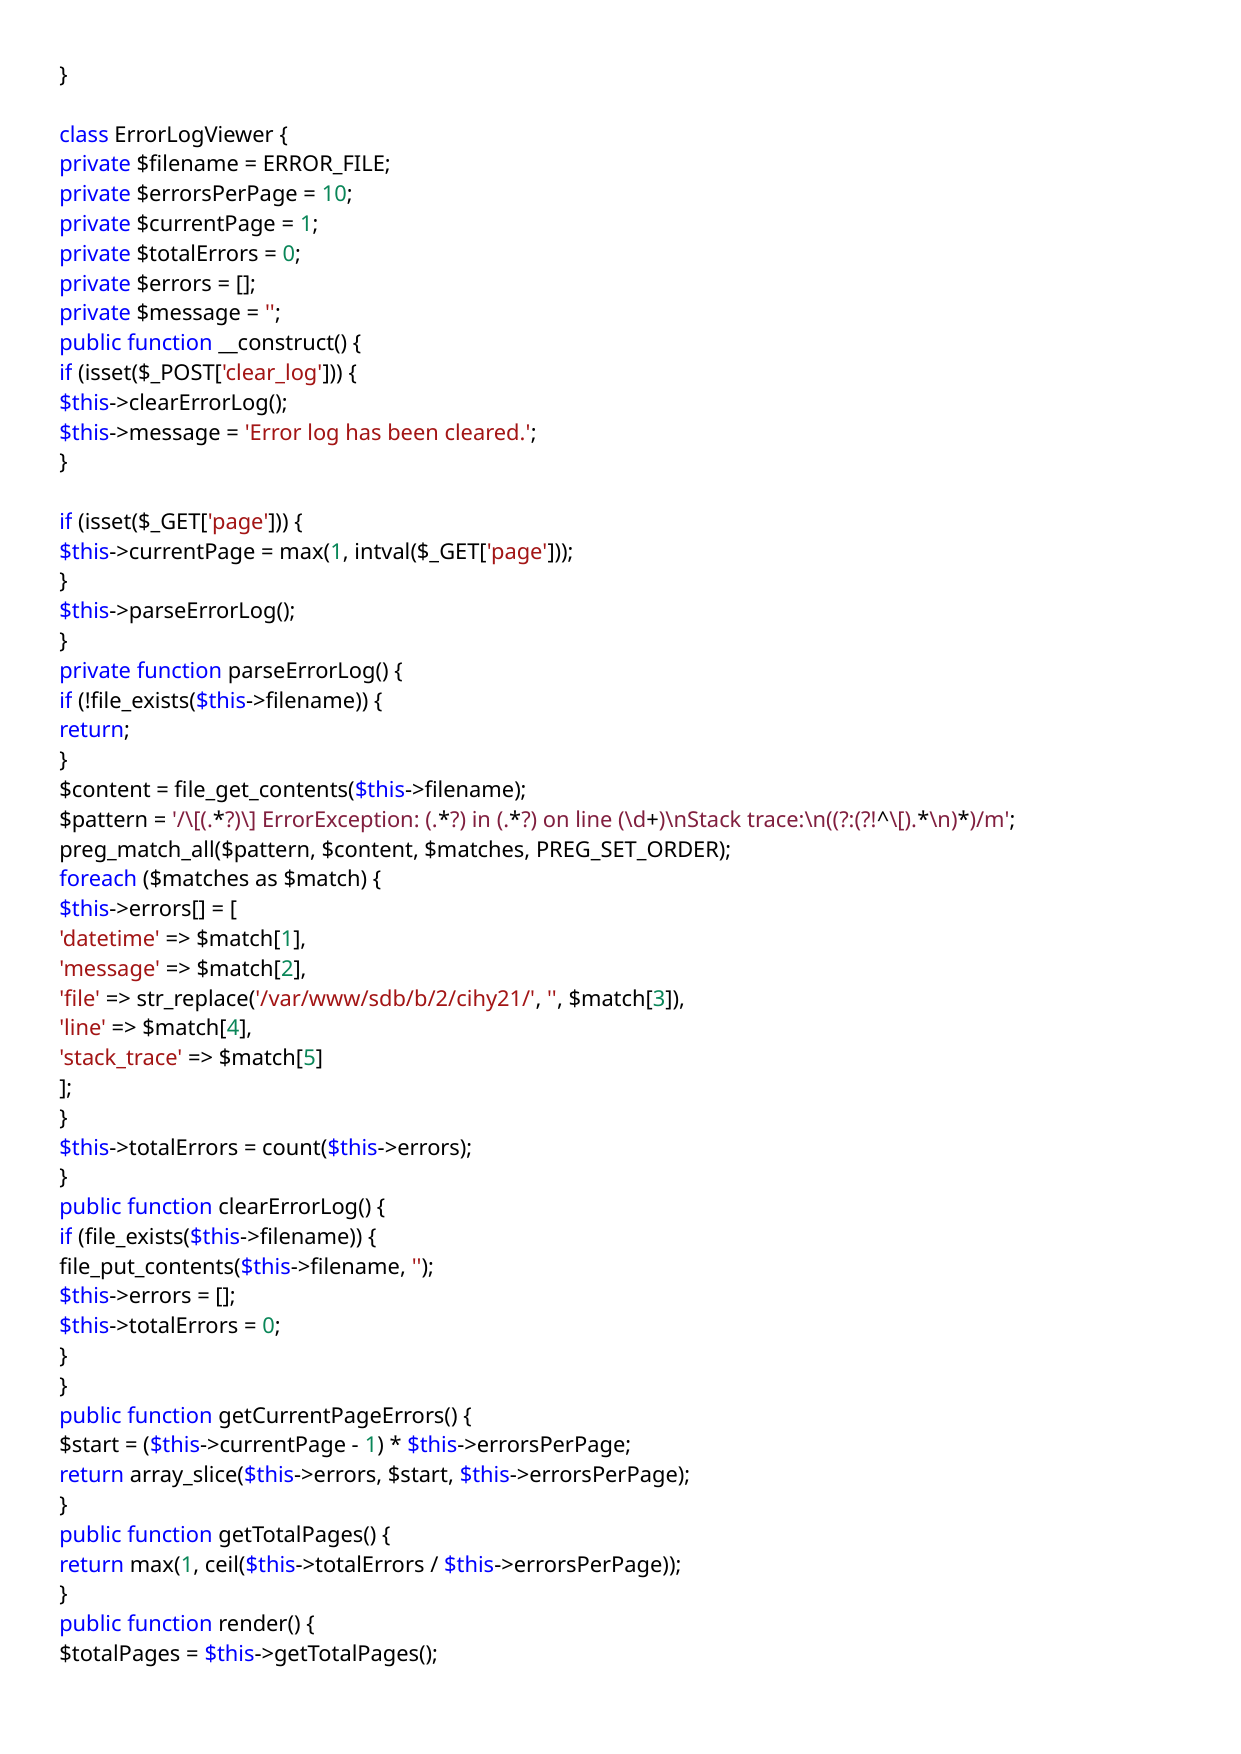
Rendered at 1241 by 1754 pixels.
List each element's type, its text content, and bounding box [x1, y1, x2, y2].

text return array_slice($this->errors, $start, $this->errorsPerPage); [59, 1459, 1181, 1489]
text 'line' => $match[4], [59, 1012, 1181, 1042]
text } [59, 744, 1181, 774]
text } [59, 1578, 1181, 1608]
text $pattern = '/\[(.*?)\] ErrorException: (.*?) in (.*?) on line (\d+)\nStack trace:\n((?:(?!^\[).*\n)*)/m'; [59, 804, 1181, 833]
text public function render() { [59, 1608, 1181, 1638]
text private $errorsPerPage = 10; [59, 178, 1181, 208]
text public function getCurrentPageErrors() { [59, 1399, 1181, 1429]
text class ErrorLogViewer { [59, 119, 1181, 148]
text 'datetime' => $match[1], [59, 923, 1181, 953]
text } [59, 446, 1181, 476]
text return max(1, ceil($this->totalErrors / $this->errorsPerPage)); [59, 1548, 1181, 1578]
text public function __construct() { [59, 327, 1181, 357]
text $this->message = 'Error log has been cleared.'; [59, 417, 1181, 446]
text private $currentPage = 1; [59, 208, 1181, 238]
text private $filename = ERROR_FILE; [59, 148, 1181, 178]
text public function getTotalPages() { [59, 1519, 1181, 1548]
text } [59, 1161, 1181, 1191]
text $this->totalErrors = count($this->errors); [59, 1131, 1181, 1161]
text 'file' => str_replace('/var/www/sdb/b/2/cihy21/', '', $match[3]), [59, 982, 1181, 1012]
text if (isset($_GET['page'])) { [59, 506, 1181, 536]
text foreach ($matches as $match) { [59, 863, 1181, 893]
text $content = file_get_contents($this->filename); [59, 774, 1181, 804]
text $this->errors[] = [ [59, 893, 1181, 923]
text ]; [59, 1072, 1181, 1102]
text $start = ($this->currentPage - 1) * $this->errorsPerPage; [59, 1429, 1181, 1459]
text if (isset($_POST['clear_log'])) { [59, 357, 1181, 387]
text $this->currentPage = max(1, intval($_GET['page'])); [59, 536, 1181, 565]
text } [59, 625, 1181, 655]
text } [59, 1489, 1181, 1519]
text $this->parseErrorLog(); [59, 595, 1181, 625]
text private $message = ''; [59, 297, 1181, 327]
text file_put_contents($this->filename, ''); [59, 1251, 1181, 1280]
text } [59, 59, 1181, 89]
text $this->errors = []; [59, 1280, 1181, 1310]
text return; [59, 714, 1181, 744]
text private $errors = []; [59, 268, 1181, 297]
text $this->clearErrorLog(); [59, 387, 1181, 417]
text } [59, 1102, 1181, 1131]
text $totalPages = $this->getTotalPages(); [59, 1638, 1181, 1668]
text private function parseErrorLog() { [59, 655, 1181, 684]
text private $totalErrors = 0; [59, 238, 1181, 268]
text if (!file_exists($this->filename)) { [59, 684, 1181, 714]
text } [59, 565, 1181, 595]
text public function clearErrorLog() { [59, 1191, 1181, 1221]
text if (file_exists($this->filename)) { [59, 1221, 1181, 1251]
text 'stack_trace' => $match[5] [59, 1042, 1181, 1072]
text } [59, 1340, 1181, 1370]
text 'message' => $match[2], [59, 953, 1181, 982]
text $this->totalErrors = 0; [59, 1310, 1181, 1340]
text } [59, 1370, 1181, 1399]
text preg_match_all($pattern, $content, $matches, PREG_SET_ORDER); [59, 833, 1181, 863]
